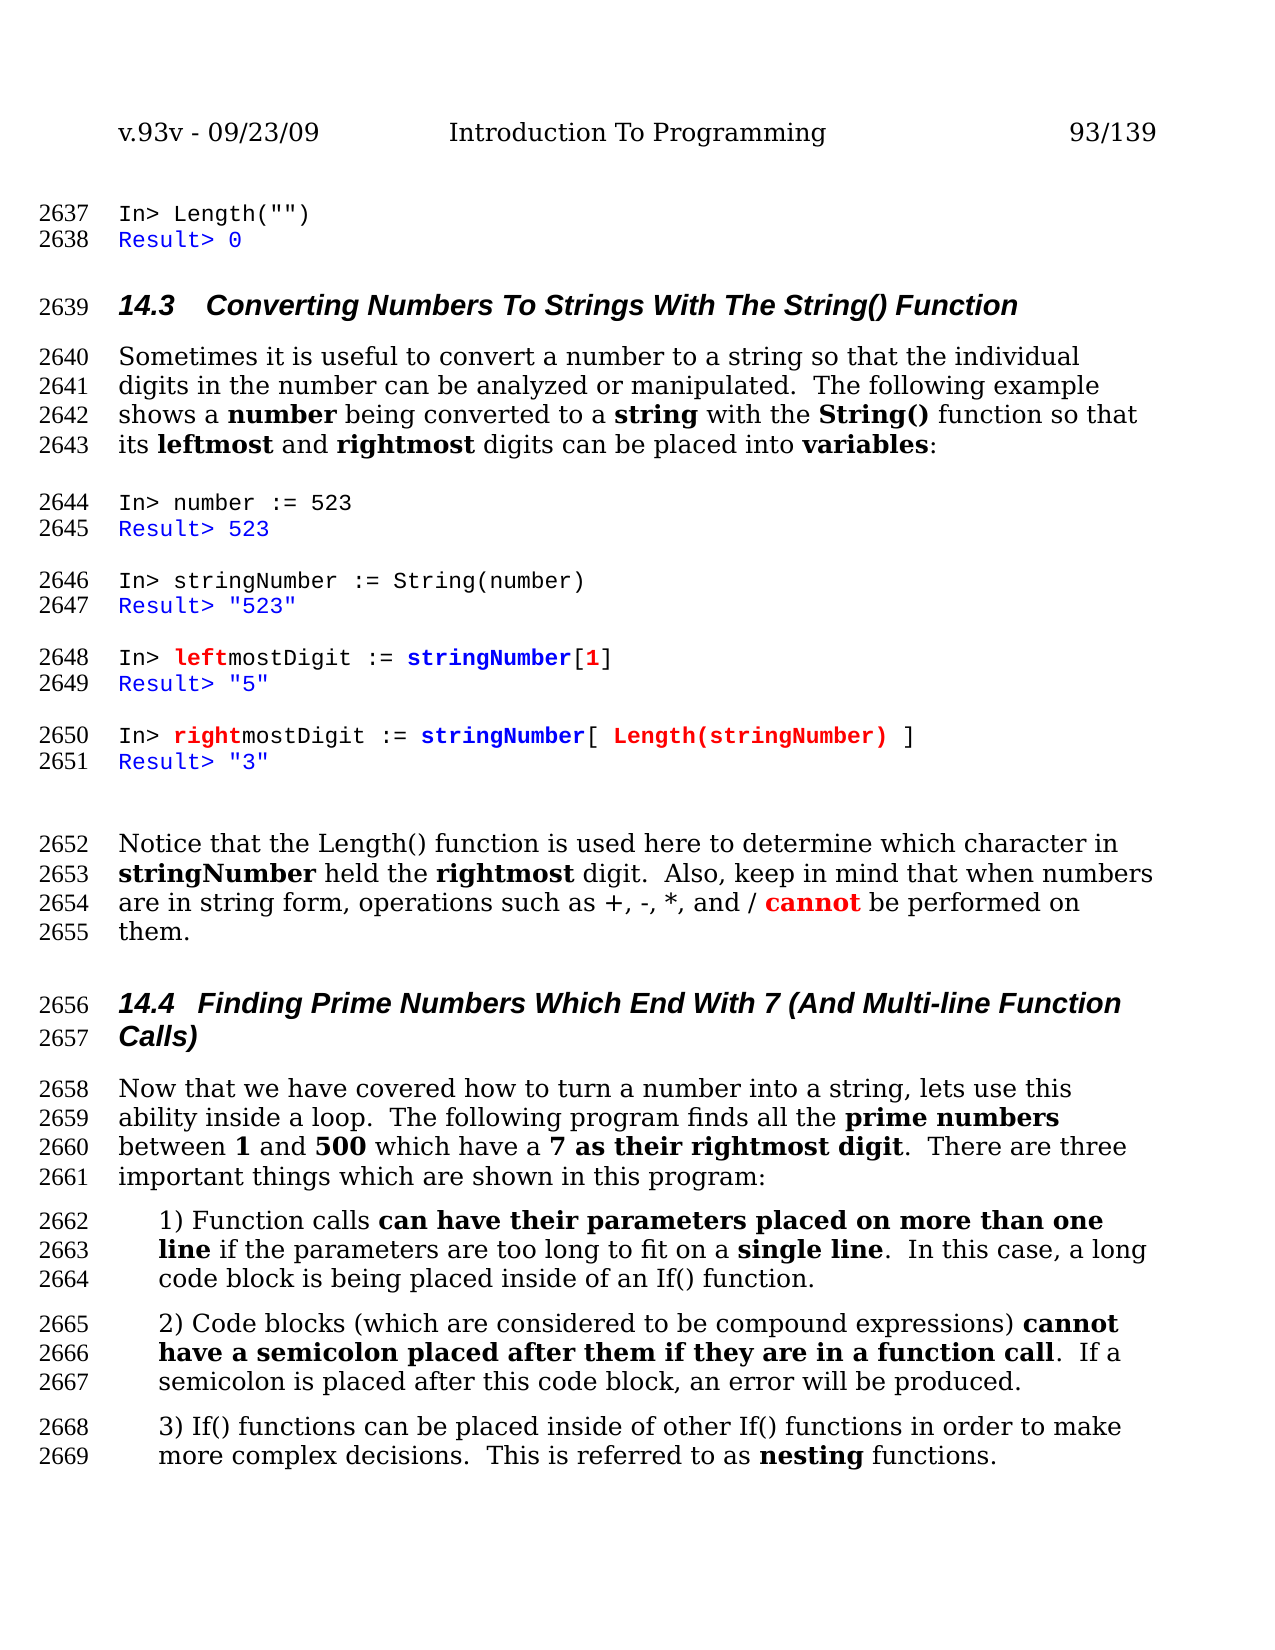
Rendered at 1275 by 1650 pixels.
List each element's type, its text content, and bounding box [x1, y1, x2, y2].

text Result> 0 [118, 229, 1157, 254]
text In> number := 523 [118, 491, 1157, 517]
text Result> 523 [118, 517, 1157, 543]
text Sometimes it is useful to convert a number to a string so that the individual digits in the number can be analyzed or manipulated. The following example shows a number being converted to a string with the String() function so that its leftmost and rightmost digits can be placed into variables: [118, 342, 1157, 459]
text Result> "523" [118, 595, 1157, 621]
text 1) Function calls can have their parameters placed on more than one line if the parameters are too long to fit on a single line. In this case, a long code block is being placed inside of an If() function. [158, 1206, 1157, 1294]
text 2) Code blocks (which are considered to be compound expressions) cannot have a semicolon placed after them if they are in a function call. If a semicolon is placed after this code block, an error will be produced. [158, 1309, 1157, 1397]
text Notice that the Length() function is used here to determine which character in stringNumber held the rightmost digit. Also, keep in mind that when numbers are in string form, operations such as +, -, *, and / cannot be performed on them. [118, 829, 1157, 947]
text Result> "3" [118, 751, 1157, 776]
subtitle Converting Numbers To Strings With The String() Function [118, 288, 1157, 321]
text In> stringNumber := String(number) [118, 569, 1157, 595]
subtitle Finding Prime Numbers Which End With 7 (And Multi-line Function Calls) [118, 986, 1157, 1053]
text In> Length("") [118, 203, 1157, 229]
text In> leftmostDigit := stringNumber[1] [118, 647, 1157, 673]
text 3) If() functions can be placed inside of other If() functions in order to make more complex decisions. This is referred to as nesting functions. [158, 1412, 1157, 1470]
text Now that we have covered how to turn a number into a string, lets use this ability inside a loop. The following program finds all the prime numbers between 1 and 500 which have a 7 as their rightmost digit. There are three important things which are shown in this program: [118, 1074, 1157, 1191]
text Result> "5" [118, 673, 1157, 699]
text In> rightmostDigit := stringNumber[ Length(stringNumber) ] [118, 724, 1157, 751]
